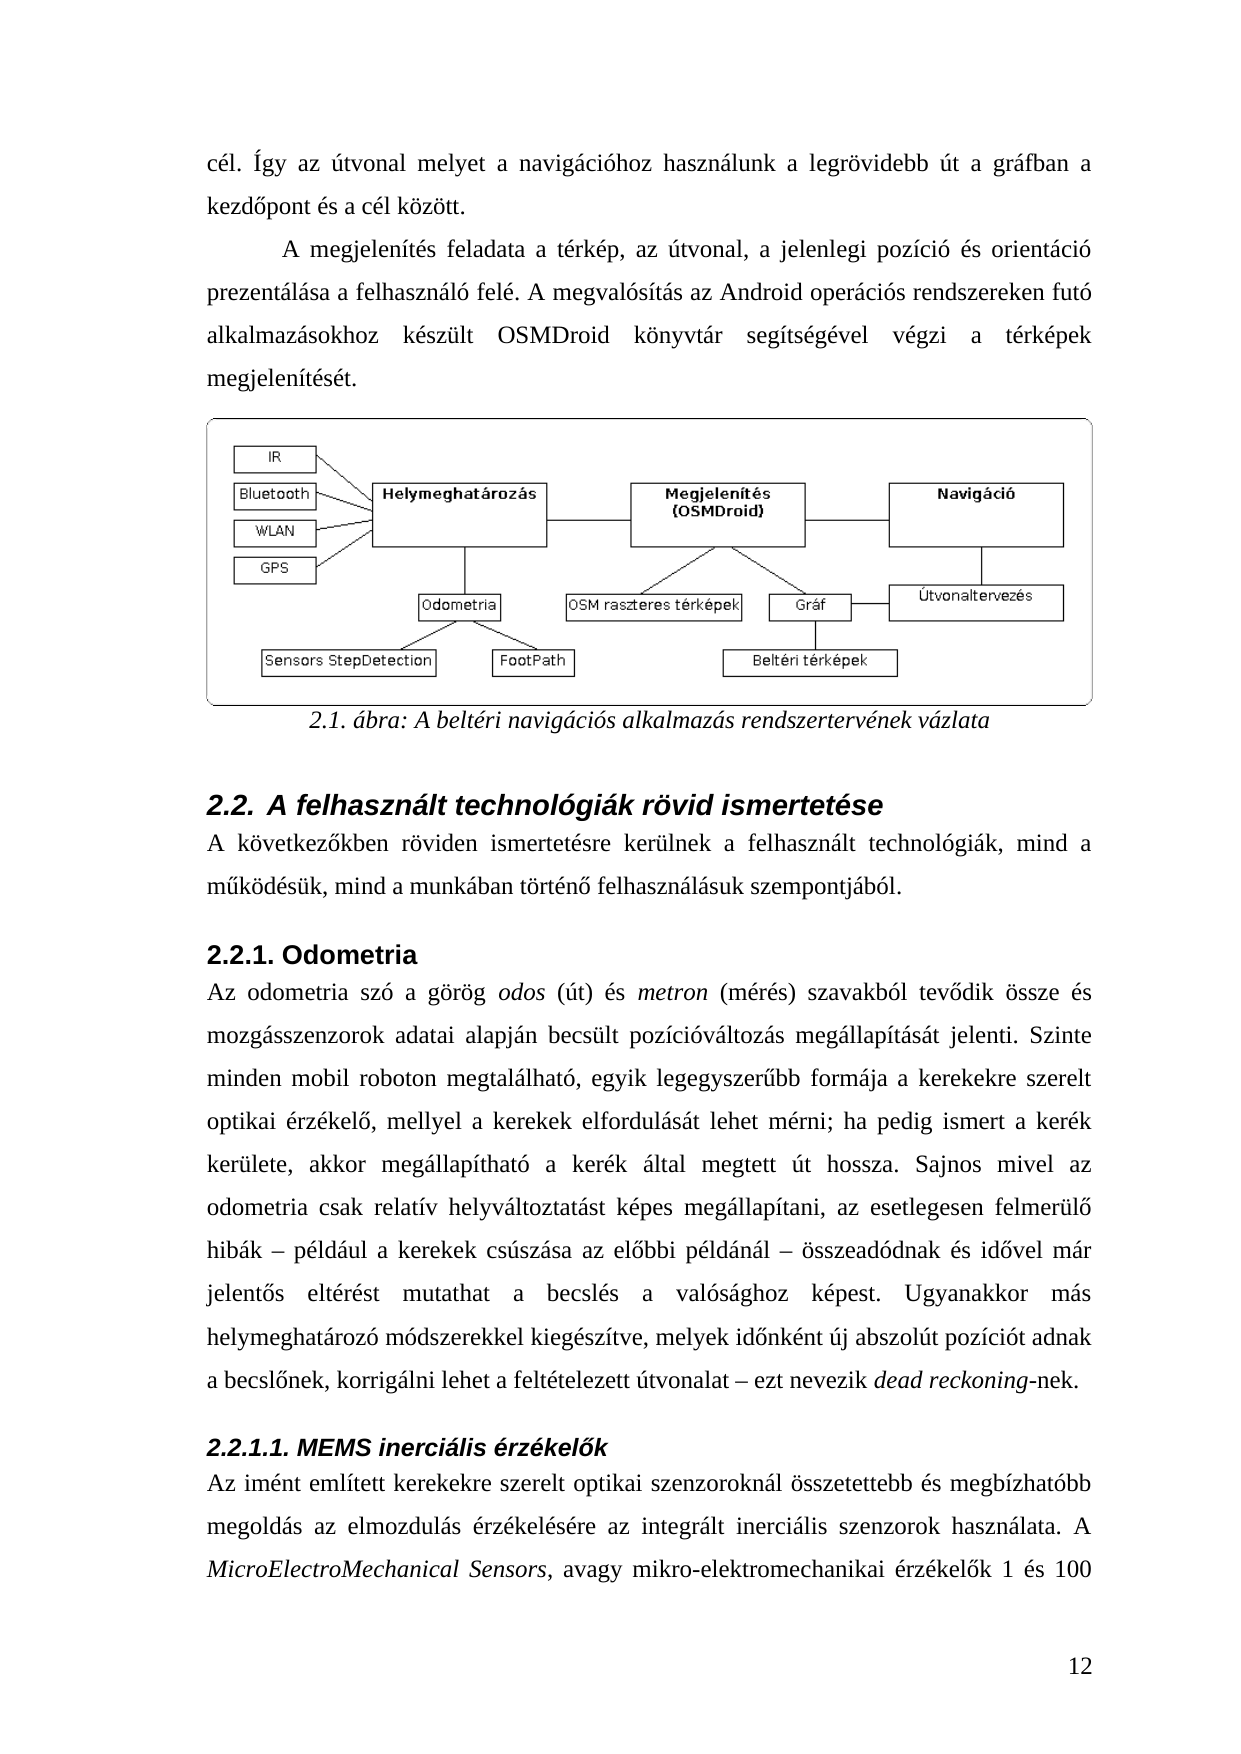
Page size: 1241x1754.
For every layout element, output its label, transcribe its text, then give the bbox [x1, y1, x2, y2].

text Az imént említett kerekekre szerelt optikai szenzoroknál összetettebb és megbízhatóbb megoldás az elmozdulás érzékelésére az integrált inerciális szenzorok használata. A MicroElectroMechanical Sensors, avagy mikro-elektromechanikai érzékelők 1 és 100 [207, 1468, 1093, 1583]
table_header [207, 706, 1093, 763]
text Az odometria szó a görög odos (út) és metron (mérés) szavakból tevődik össze és mozgásszenzorok adatai alapján becsült pozícióváltozás megállapítását jelenti. Szinte minden mobil roboton megtalálható, egyik legegyszerűbb formája a kerekekre szerelt optikai érzékelő, mellyel a kerekek elfordulását lehet mérni; ha pedig ismert a kerék kerülete, akkor megállapítható a kerék által megtett út hossza. Sajnos mivel az odometria csak relatív helyváltoztatást képes megállapítani, az esetlegesen felmerülő hibák – például a kerekek csúszása az előbbi példánál – összeadódnak és idővel már jelentős eltérést mutathat a becslés a valósághoz képest. Ugyanakkor más helymeghatározó módszerekkel kiegészítve, melyek időnként új abszolút pozíciót adnak a becslőnek, korrigálni lehet a feltételezett útvonalat – ezt nevezik dead reckoning-nek. [207, 977, 1093, 1393]
text A következőkben röviden ismertetésre kerülnek a felhasznált technológiák, mind a működésük, mind a munkában történő felhasználásuk szempontjából. [207, 828, 1093, 900]
subtitle Odometria [207, 939, 1093, 970]
table_header [207, 406, 1093, 418]
subtitle MEMS inerciális érzékelők [207, 1433, 1093, 1461]
subtitle A felhasznált technológiák rövid ismertetése [207, 788, 1093, 822]
picture [206, 418, 1093, 706]
text cél. Így az útvonal melyet a navigációhoz használunk a legrövidebb út a gráfban a kezdőpont és a cél között. [207, 148, 1093, 219]
text A megjelenítés feladata a térkép, az útvonal, a jelenlegi pozíció és orientáció prezentálása a felhasználó felé. A megvalósítás az Android operációs rendszereken futó alkalmazásokhoz készült OSMDroid könyvtár segítségével végzi a térképek megjelenítését. [207, 234, 1093, 392]
